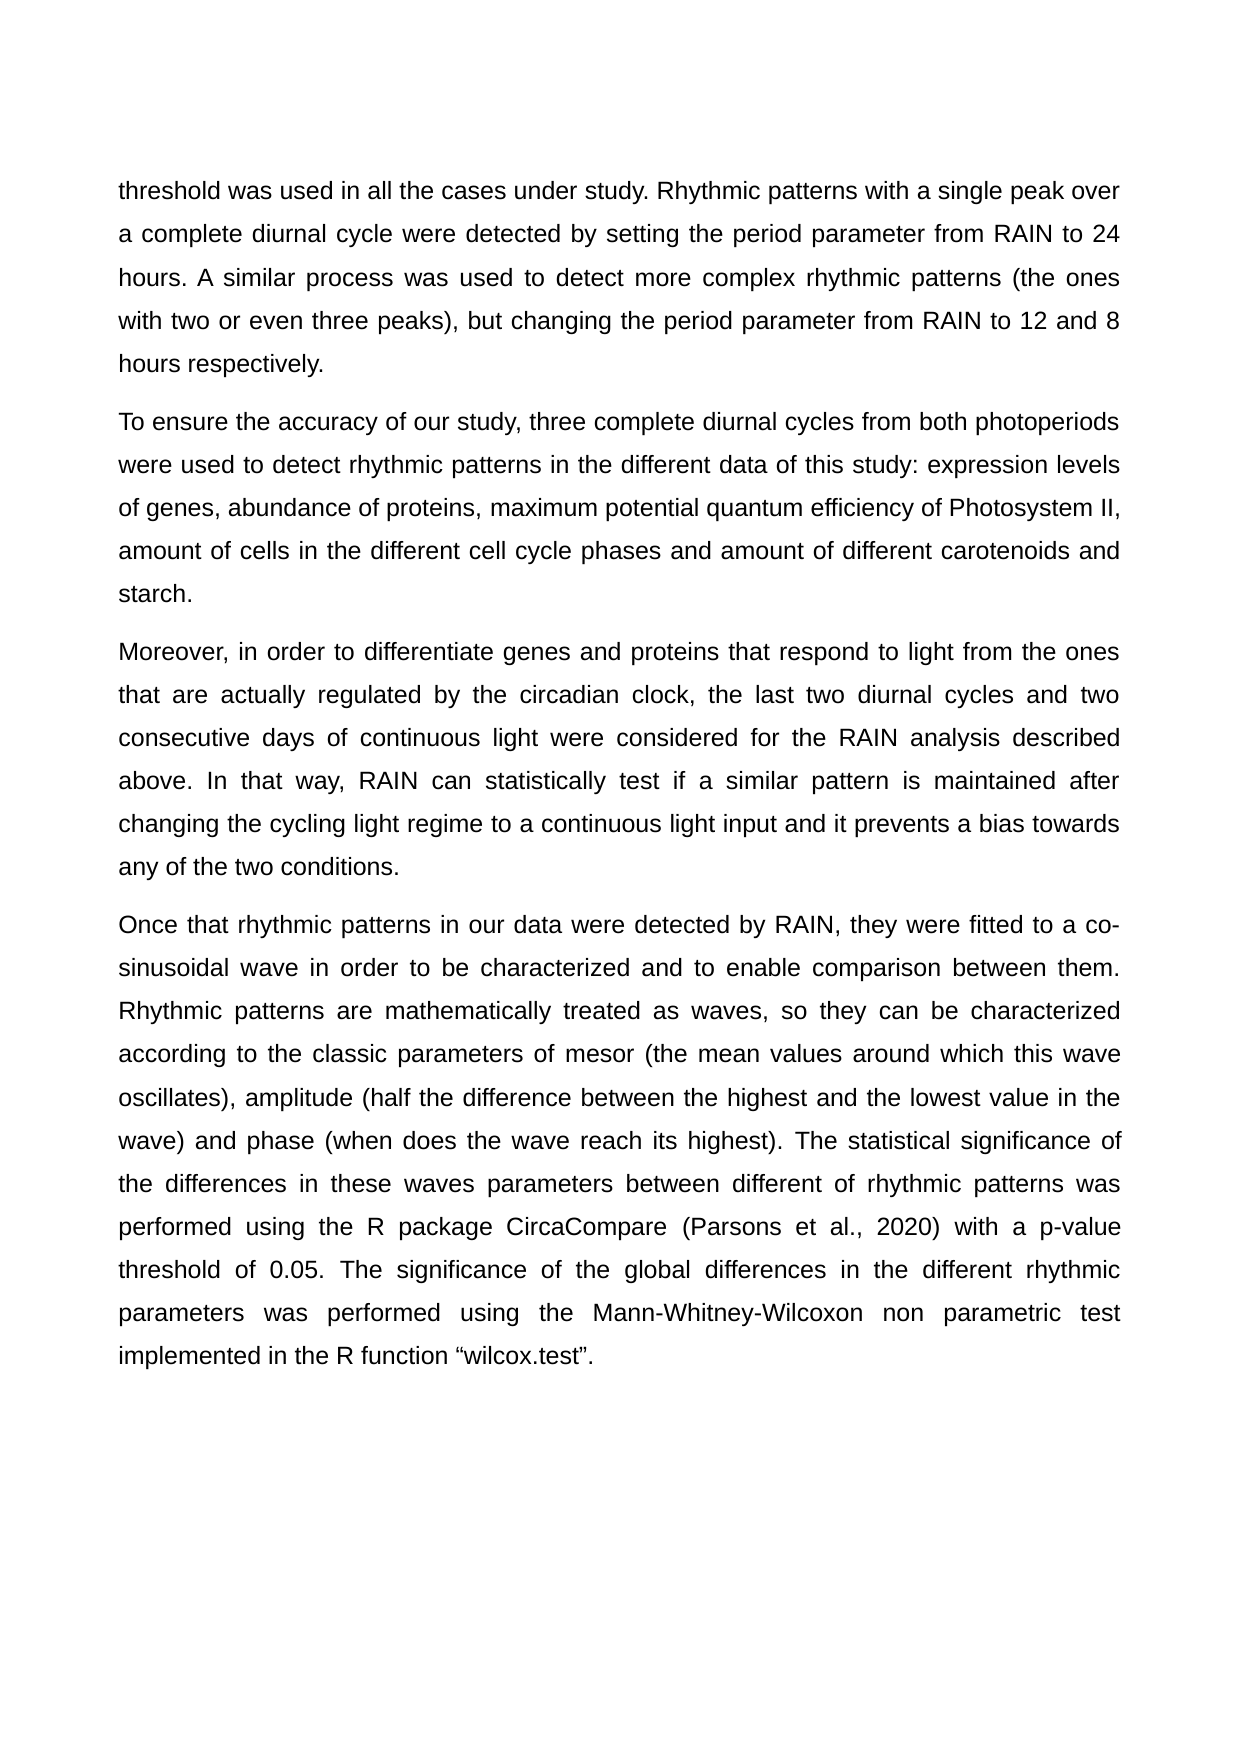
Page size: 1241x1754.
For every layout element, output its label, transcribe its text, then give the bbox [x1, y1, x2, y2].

text threshold was used in all the cases under study. Rhythmic patterns with a single peak over a complete diurnal cycle were detected by setting the period parameter from RAIN to 24 hours. A similar process was used to detect more complex rhythmic patterns (the ones with two or even three peaks), but changing the period parameter from RAIN to 12 and 8 hours respectively. [118, 176, 1122, 378]
text Moreover, in order to differentiate genes and proteins that respond to light from the ones that are actually regulated by the circadian clock, the last two diurnal cycles and two consecutive days of continuous light were considered for the RAIN analysis described above. In that way, RAIN can statistically test if a similar pattern is maintained after changing the cycling light regime to a continuous light input and it prevents a bias towards any of the two conditions. [118, 637, 1122, 881]
text Once that rhythmic patterns in our data were detected by RAIN, they were fitted to a co-sinusoidal wave in order to be characterized and to enable comparison between them. Rhythmic patterns are mathematically treated as waves, so they can be characterized according to the classic parameters of mesor (the mean values around which this wave oscillates), amplitude (half the difference between the highest and the lowest value in the wave) and phase (when does the wave reach its highest). The statistical significance of the differences in these waves parameters between different of rhythmic patterns was performed using the R package CircaCompare (Parsons et al., 2020)⁠ with a p-value threshold of 0.05. The significance of the global differences in the different rhythmic parameters was performed using the Mann-Whitney-Wilcoxon non parametric test implemented in the R function “wilcox.test”. [118, 910, 1122, 1370]
text To ensure the accuracy of our study, three complete diurnal cycles from both photoperiods were used to detect rhythmic patterns in the different data of this study: expression levels of genes, abundance of proteins, maximum potential quantum efficiency of Photosystem II, amount of cells in the different cell cycle phases and amount of different carotenoids and starch. [118, 407, 1122, 608]
